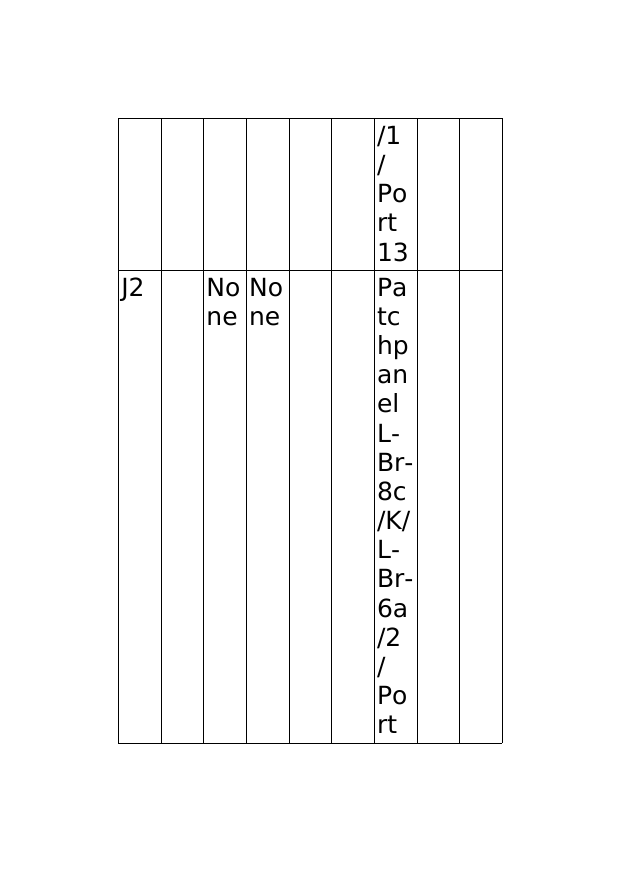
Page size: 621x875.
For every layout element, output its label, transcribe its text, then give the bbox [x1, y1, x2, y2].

table_cell None [204, 271, 246, 742]
table_cell [204, 119, 246, 270]
table_cell [119, 119, 161, 270]
table_cell J2 [119, 271, 161, 742]
table_cell [460, 271, 502, 742]
table_cell [460, 119, 502, 270]
table_cell [162, 119, 203, 270]
table_cell [332, 271, 374, 742]
table_cell /1 / Port 13 [375, 119, 417, 270]
table_cell Patchpanel L-Br-8c/K/L-Br-6a/2 / Port [375, 271, 417, 742]
table_cell [332, 119, 374, 270]
table_cell [290, 119, 331, 270]
table_cell [418, 119, 459, 270]
table_cell None [247, 271, 289, 742]
table_cell [247, 119, 289, 270]
table_cell [162, 271, 203, 742]
table_cell [418, 271, 459, 742]
table_cell [290, 271, 331, 742]
